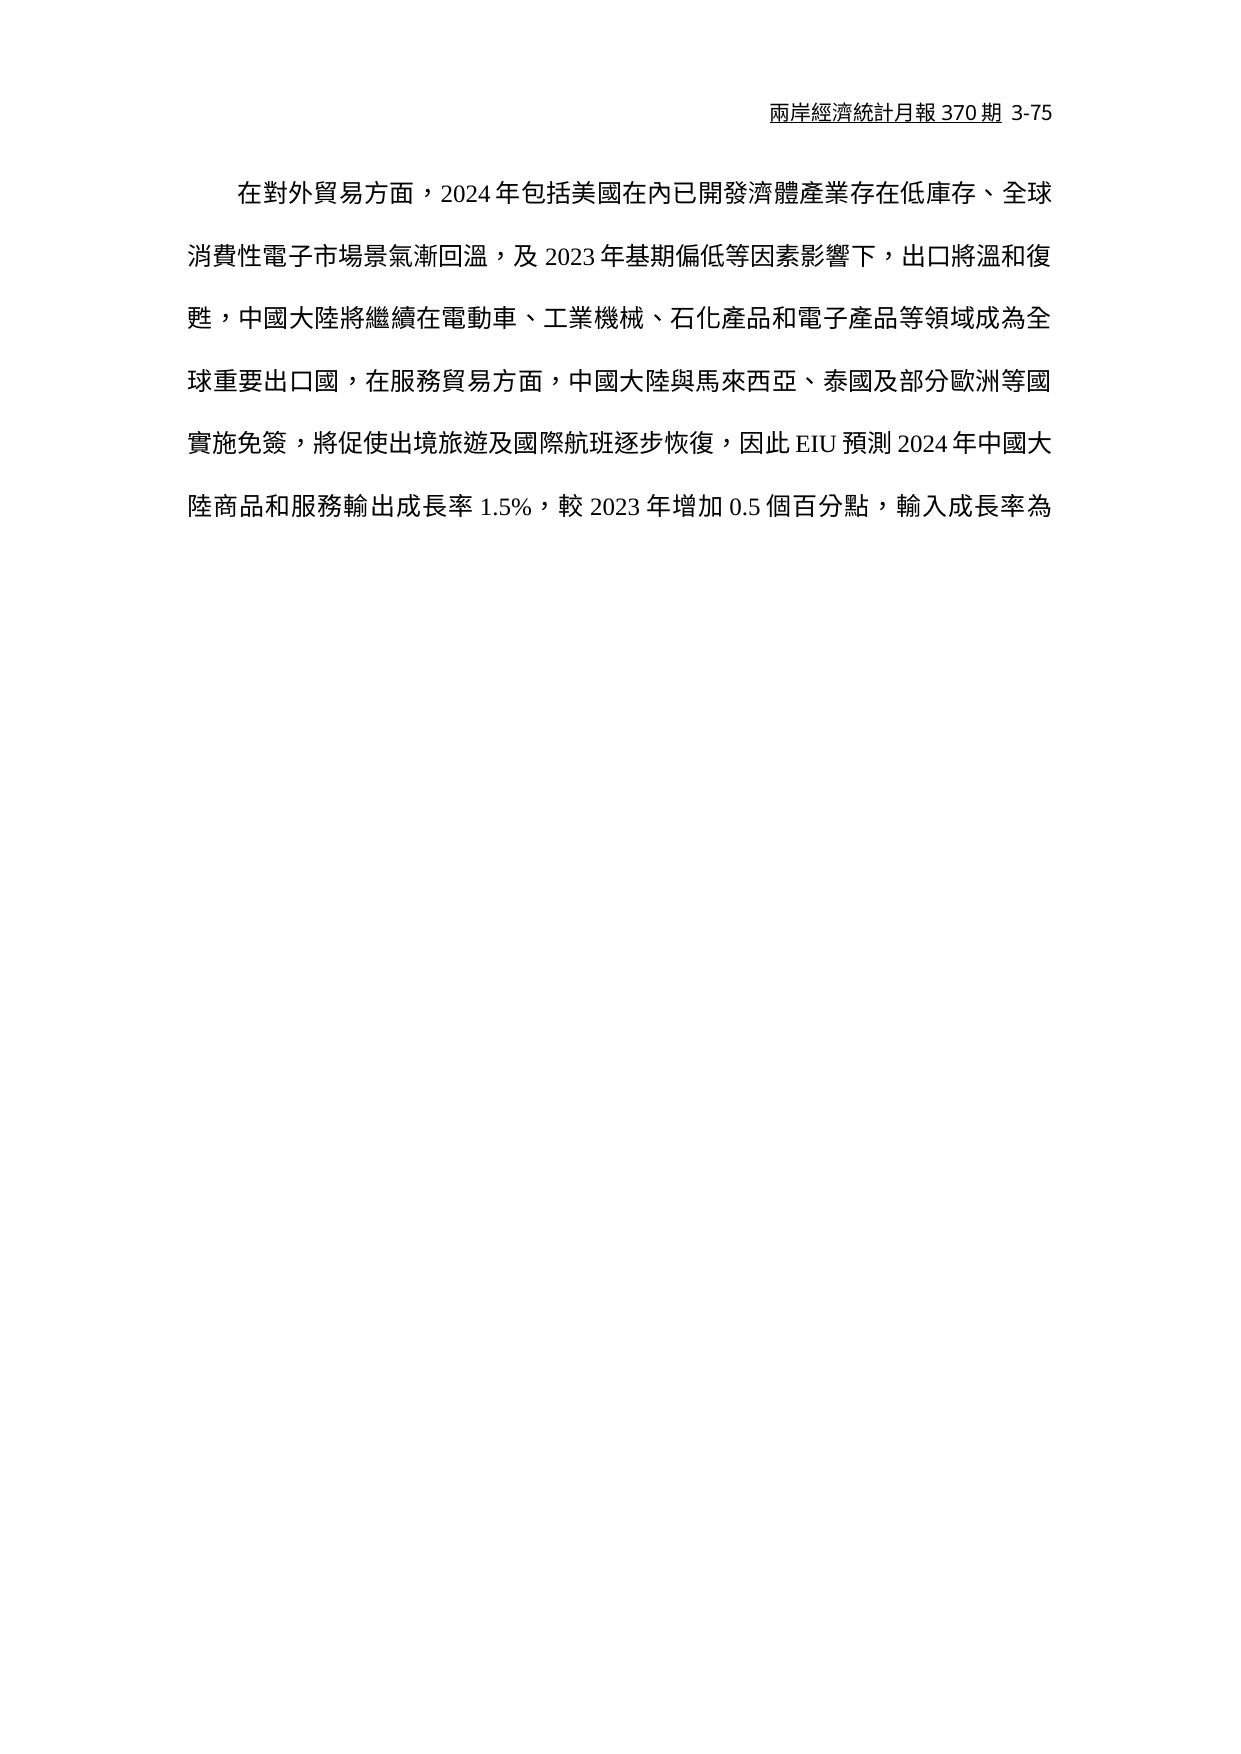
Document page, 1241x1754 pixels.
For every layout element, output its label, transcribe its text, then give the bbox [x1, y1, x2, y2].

text 在對外貿易方面，2024年包括美國在內已開發濟體產業存在低庫存、全球消費性電子市場景氣漸回溫，及2023年基期偏低等因素影響下，出口將溫和復甦，中國大陸將繼續在電動車、工業機械、石化產品和電子產品等領域成為全球重要出口國，在服務貿易方面，中國大陸與馬來西亞、泰國及部分歐洲等國實施免簽，將促使出境旅遊及國際航班逐步恢復，因此EIU預測2024年中國大陸商品和服務輸出成長率1.5%，較2023年增加0.5個百分點，輸入成長率為 [187, 150, 1053, 525]
